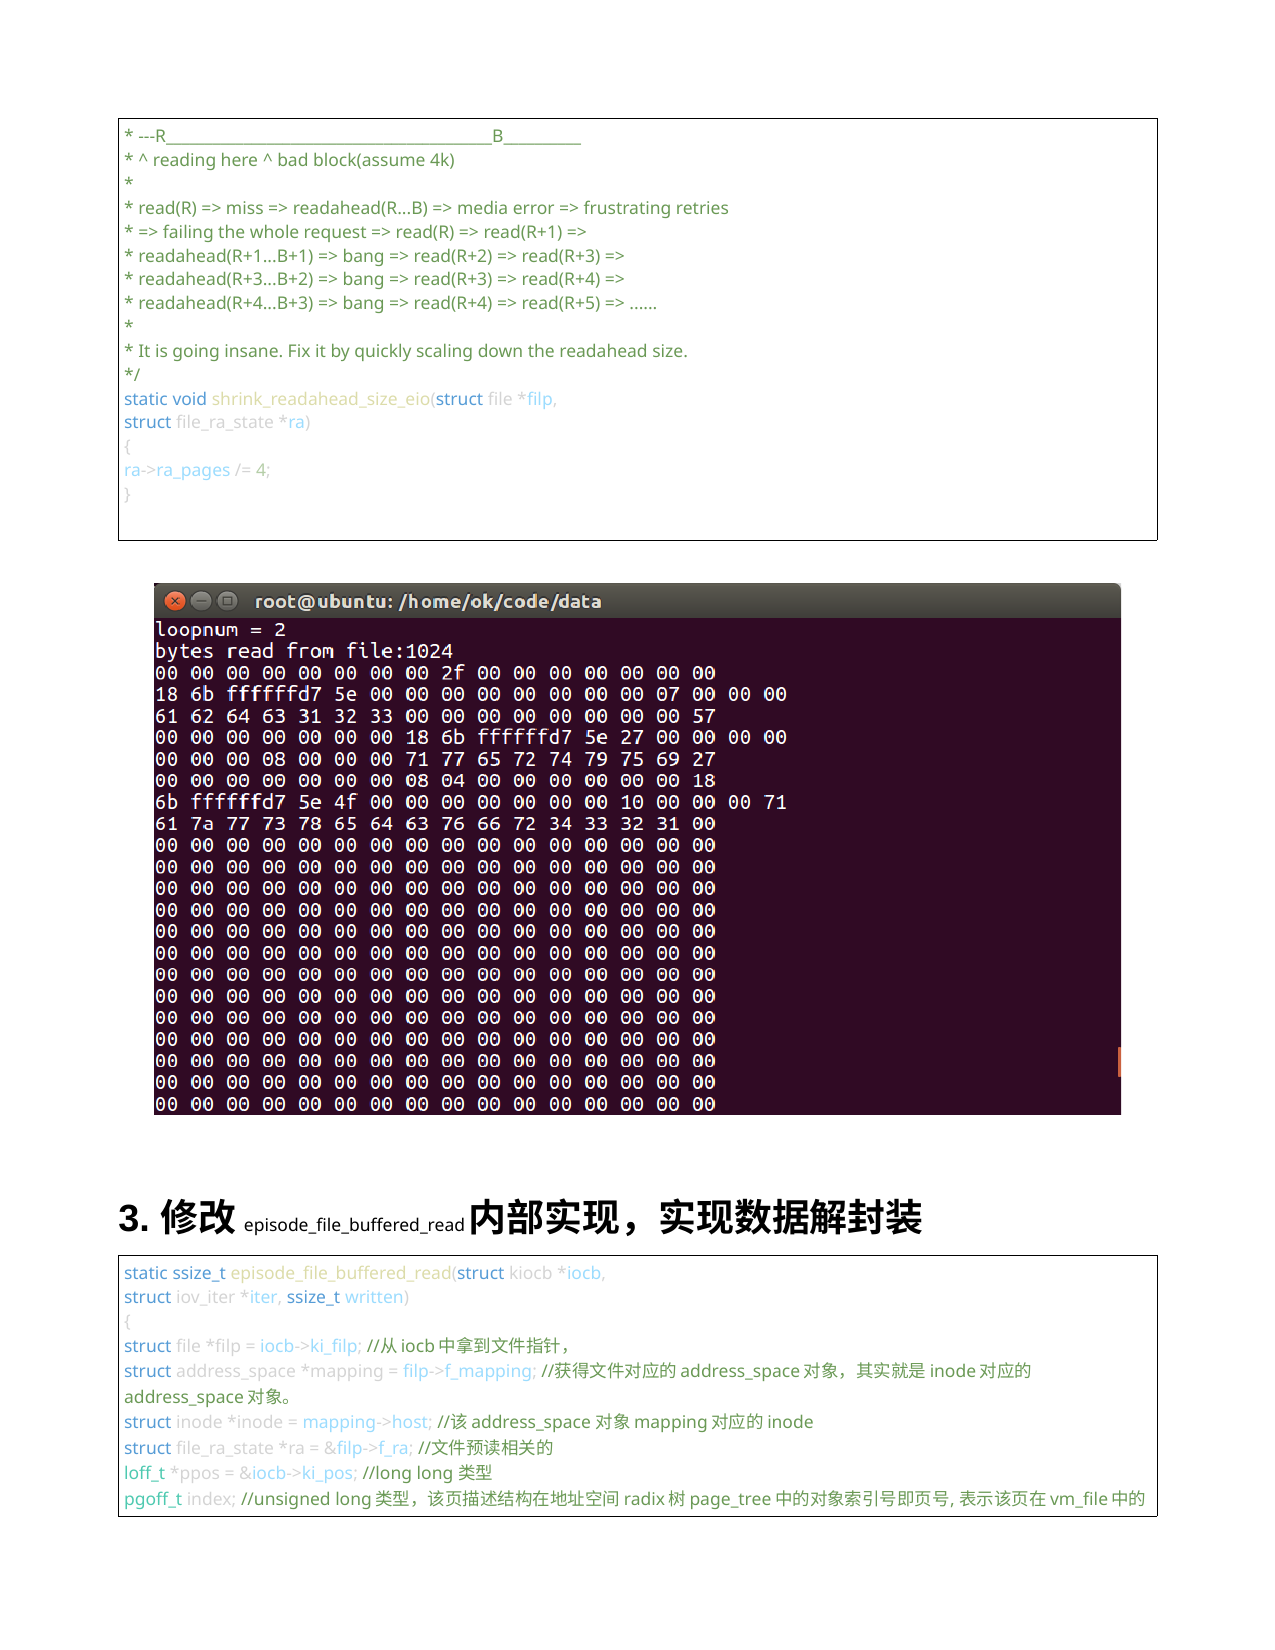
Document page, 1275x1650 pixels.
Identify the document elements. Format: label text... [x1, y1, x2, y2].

table_header * ---R__________________________________________B__________ * ^ reading here ^ bad block(assume 4k) * * read(R) => miss => readahead(R...B) => media error => frustrating retries * => failing the whole request => read(R) => read(R+1) => * readahead(R+1...B+1) => bang => read(R+2) => read(R+3) => * readahead(R+3...B+2) => bang => read(R+3) => read(R+4) => * readahead(R+4...B+3) => bang => read(R+4) => read(R+5) => ...... * * It is going insane. Fix it by quickly scaling down the readahead size. */ static void shrink_readahead_size_eio(struct file *filp, struct file_ra_state *ra) { ra->ra_pages /= 4; } [119, 119, 1157, 540]
picture [154, 583, 1122, 1115]
table_header static ssize_t episode_file_buffered_read(struct kiocb *iocb, struct iov_iter *iter, ssize_t written) { struct file *filp = iocb->ki_filp; //从iocb中拿到文件指针， struct address_space *mapping = filp->f_mapping; //获得文件对应的address_space对象，其实就是inode对应的address_space对象。 struct inode *inode = mapping->host; //该address_space 对象mapping对应的inode struct file_ra_state *ra = &filp->f_ra; //文件预读相关的 loff_t *ppos = &iocb->ki_pos; //long long 类型 pgoff_t index; //unsigned long类型，该页描述结构在地址空间radix树page_tree中的对象索引号即页号, 表示该页在vm_file中的 [119, 1256, 1157, 1516]
subtitle 3. 修改episode_file_buffered_read内部实现，实现数据解封装 [118, 1187, 1157, 1242]
